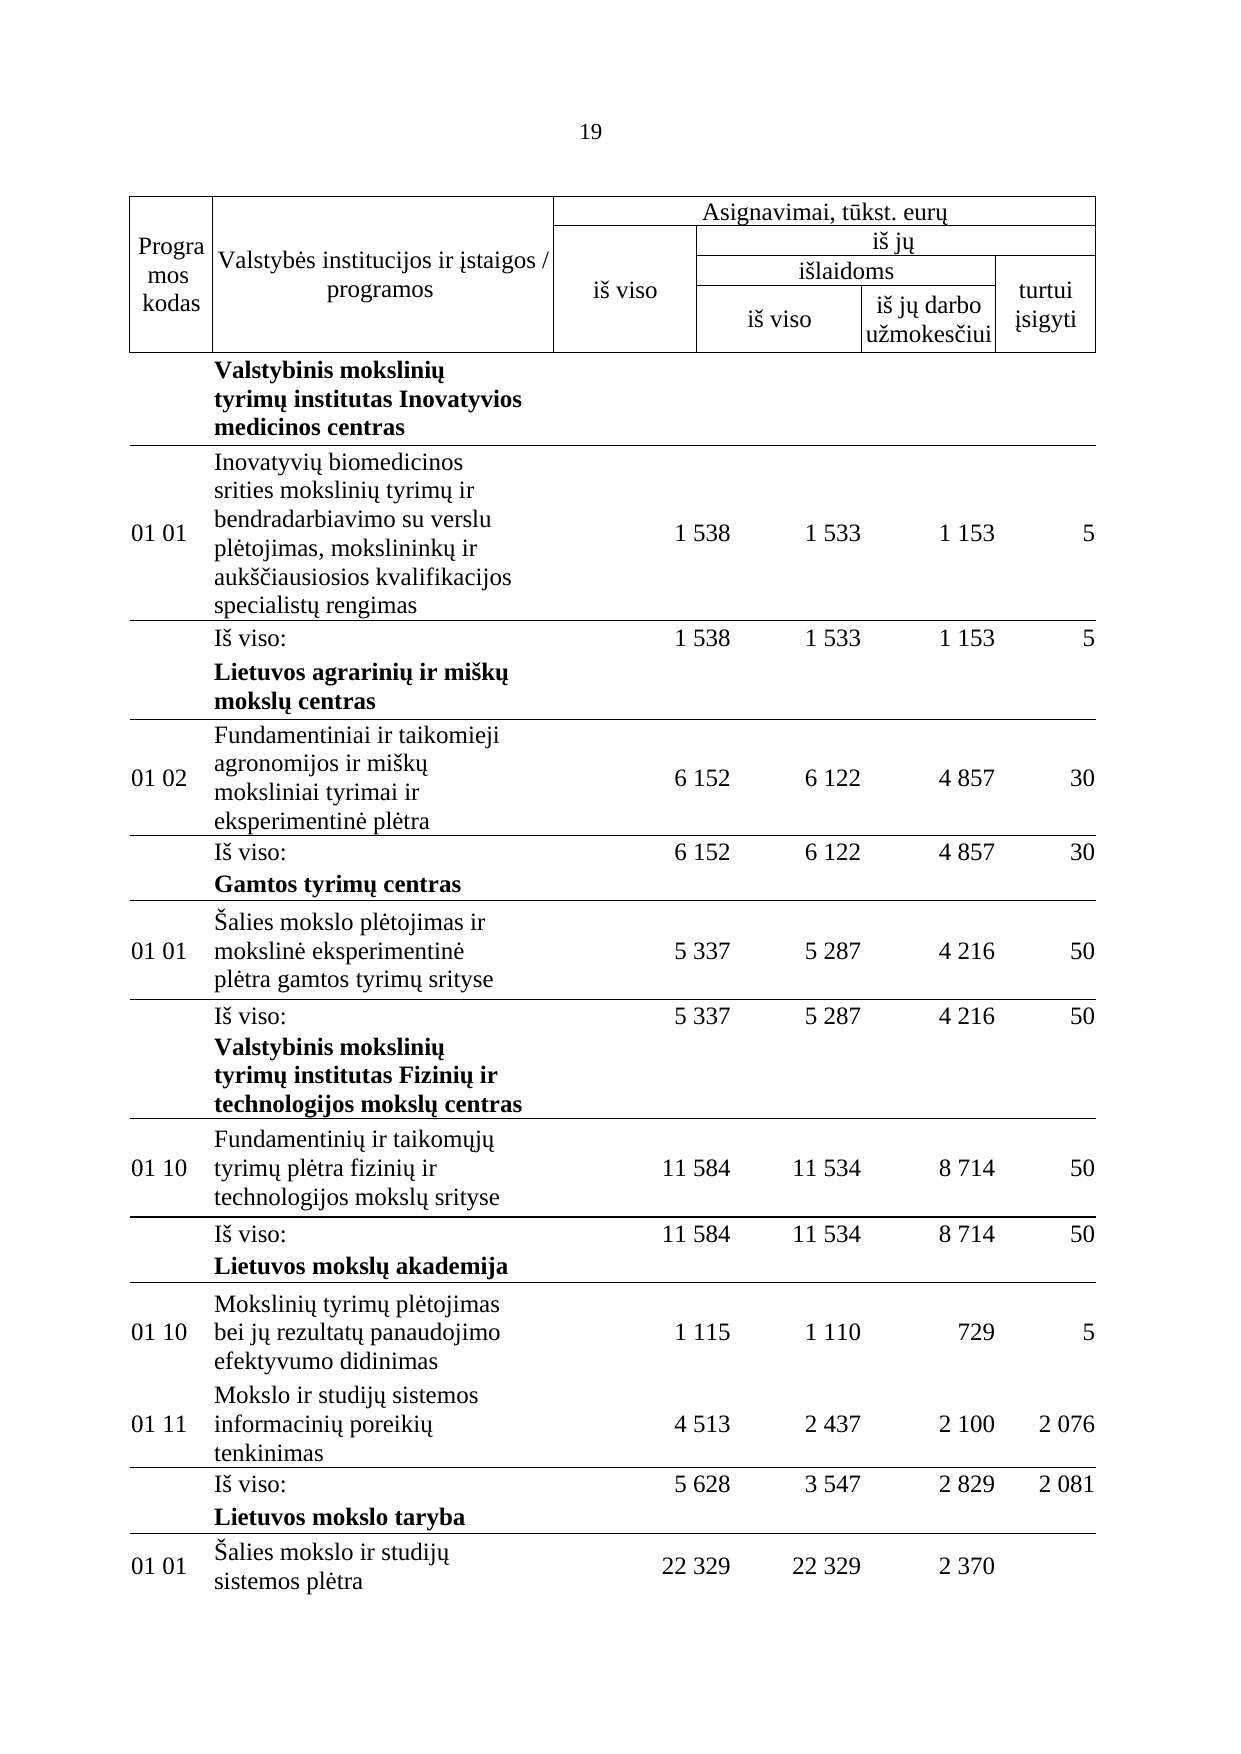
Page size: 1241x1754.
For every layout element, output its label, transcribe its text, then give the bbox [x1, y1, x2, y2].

table_cell [596, 1249, 731, 1282]
table_cell [596, 1500, 731, 1532]
table_cell [119, 1032, 129, 1118]
table_cell turtui įsigyti [996, 256, 1095, 352]
table_cell [1096, 1381, 1109, 1467]
table_header Asignavimai, tūkst. eurų [554, 197, 1095, 225]
table_cell Mokslinių tyrimų plėtojimas bei jų rezultatų panaudojimo efektyvumo didinimas [213, 1283, 524, 1381]
table_cell [119, 900, 129, 999]
table_cell [596, 353, 731, 444]
table_cell [996, 353, 1096, 444]
table_cell [119, 999, 129, 1032]
table_cell [524, 836, 596, 868]
table_cell [862, 868, 996, 900]
table_cell [119, 1118, 129, 1216]
table_cell [1096, 835, 1109, 868]
table_cell iš jų darbo užmokesčiui [862, 286, 995, 352]
table_cell 01 11 [130, 1381, 213, 1467]
table_cell [731, 868, 862, 900]
table_cell 8 714 [862, 1218, 996, 1249]
table_cell [996, 1534, 1096, 1598]
table_cell [862, 1500, 996, 1532]
table_cell 6 122 [731, 836, 862, 868]
table_cell [1096, 1467, 1109, 1499]
table_cell 1 533 [731, 621, 862, 653]
table_cell [731, 353, 862, 444]
table_cell Fundamentinių ir taikomųjų tyrimų plėtra fizinių ir technologijos mokslų srityse [213, 1119, 524, 1216]
table_cell [119, 225, 129, 255]
table_cell [996, 1032, 1096, 1118]
table_cell [524, 1500, 596, 1532]
table_cell [119, 1533, 129, 1598]
table_cell [596, 1032, 731, 1118]
table_cell 5 287 [731, 1000, 862, 1032]
table_cell 6 122 [731, 720, 862, 835]
table_cell [119, 653, 129, 719]
table_cell 2 370 [862, 1534, 996, 1598]
table_cell [996, 1249, 1096, 1282]
table_cell 4 216 [862, 901, 996, 999]
table_cell [130, 1468, 213, 1499]
table_cell [130, 621, 213, 653]
table_cell [996, 653, 1096, 719]
table_cell Fundamentiniai ir taikomieji agronomijos ir miškų moksliniai tyrimai ir eksperimentinė plėtra [213, 720, 524, 835]
table_cell [524, 720, 596, 835]
table_cell 50 [996, 1218, 1096, 1249]
table_cell [1096, 285, 1109, 352]
table_cell Lietuvos mokslo taryba [213, 1500, 524, 1532]
table_cell 6 152 [596, 836, 731, 868]
table_cell 1 153 [862, 446, 996, 620]
table_cell 1 538 [596, 621, 731, 653]
table_cell [862, 353, 996, 444]
table_cell 50 [996, 901, 1096, 999]
table_cell Inovatyvių biomedicinos srities mokslinių tyrimų ir bendradarbiavimo su verslu plėtojimas, mokslininkų ir aukščiausiosios kvalifikacijos specialistų rengimas [213, 446, 524, 620]
table_cell [1096, 1118, 1109, 1216]
table_cell Iš viso: [213, 1468, 524, 1499]
table_cell [130, 1032, 213, 1118]
table_cell 5 287 [731, 901, 862, 999]
table_cell [1096, 1032, 1109, 1118]
table_cell [130, 868, 213, 900]
table_cell [119, 1249, 129, 1282]
table_cell [119, 1282, 129, 1381]
table_cell [119, 1467, 129, 1499]
table_cell [119, 1500, 129, 1532]
table_cell 30 [996, 720, 1096, 835]
table_cell [1096, 999, 1109, 1032]
table_cell [1096, 868, 1109, 900]
table_cell [130, 1249, 213, 1282]
table_cell 01 10 [130, 1283, 213, 1381]
table_cell [862, 1032, 996, 1118]
table_cell 729 [862, 1283, 996, 1381]
table_cell [1096, 620, 1109, 653]
table_cell [1096, 352, 1109, 444]
table_cell 3 547 [731, 1468, 862, 1499]
table_cell [119, 835, 129, 868]
table_cell 01 01 [130, 901, 213, 999]
table_cell [524, 1000, 596, 1032]
table_cell [731, 1032, 862, 1118]
table_cell 4 513 [596, 1381, 731, 1467]
table_cell 01 01 [130, 1534, 213, 1598]
table_cell [1096, 445, 1109, 620]
table_cell [119, 620, 129, 653]
table_cell [1096, 225, 1109, 255]
table_cell [1096, 1533, 1109, 1598]
table_cell [1096, 1216, 1109, 1249]
table_cell 4 857 [862, 720, 996, 835]
table_cell 1 153 [862, 621, 996, 653]
table_cell [1096, 1500, 1109, 1532]
table_cell 2 081 [996, 1468, 1096, 1499]
table_cell [731, 1249, 862, 1282]
table_header Valstybės institucijos ir įstaigos / programos [213, 197, 553, 352]
table_cell [862, 1249, 996, 1282]
table_cell [1096, 1249, 1109, 1282]
table_cell 11 534 [731, 1218, 862, 1249]
table_cell [524, 1218, 596, 1249]
table_cell 11 534 [731, 1119, 862, 1216]
table_cell Iš viso: [213, 1218, 524, 1249]
table_cell [524, 1468, 596, 1499]
table_cell [524, 1249, 596, 1282]
table_cell [119, 255, 129, 285]
table_cell išlaidoms [697, 256, 995, 285]
table_cell Lietuvos agrarinių ir miškų mokslų centras [213, 653, 524, 719]
table_cell 1 110 [731, 1283, 862, 1381]
table_cell Mokslo ir studijų sistemos informacinių poreikių tenkinimas [213, 1381, 524, 1467]
table_cell iš jų [697, 226, 1095, 255]
table_cell 2 100 [862, 1381, 996, 1467]
table_cell 6 152 [596, 720, 731, 835]
table_cell 01 01 [130, 446, 213, 620]
table_cell [524, 1119, 596, 1216]
table_cell [524, 621, 596, 653]
table_cell [119, 1381, 129, 1467]
table_cell [1096, 900, 1109, 999]
table_cell 1 115 [596, 1283, 731, 1381]
table_cell [1096, 719, 1109, 835]
table_cell Šalies mokslo ir studijų sistemos plėtra [213, 1534, 524, 1598]
table_cell 4 857 [862, 836, 996, 868]
table_cell 5 [996, 1283, 1096, 1381]
table_cell 22 329 [731, 1534, 862, 1598]
table_cell 5 337 [596, 1000, 731, 1032]
table_cell 5 [996, 621, 1096, 653]
table_cell [524, 868, 596, 900]
table_cell 8 714 [862, 1119, 996, 1216]
table_header Progra mos kodas [130, 197, 212, 352]
table_cell [524, 446, 596, 620]
table_cell [119, 352, 129, 444]
table_cell [524, 353, 596, 444]
table_cell [1096, 1282, 1109, 1381]
table_cell Iš viso: [213, 621, 524, 653]
table_cell 11 584 [596, 1218, 731, 1249]
table_cell [731, 653, 862, 719]
table_cell iš viso [697, 286, 861, 352]
table_cell [119, 285, 129, 352]
table_cell [596, 653, 731, 719]
table_cell [119, 868, 129, 900]
table_cell 11 584 [596, 1119, 731, 1216]
table_cell 1 538 [596, 446, 731, 620]
table_cell 1 533 [731, 446, 862, 620]
table_cell [996, 1500, 1096, 1532]
table_cell Valstybinis mokslinių tyrimų institutas Fizinių ir technologijos mokslų centras [213, 1032, 524, 1118]
table_cell [731, 1500, 862, 1532]
table_cell Valstybinis mokslinių tyrimų institutas Inovatyvios medicinos centras [213, 353, 524, 444]
table_cell 50 [996, 1119, 1096, 1216]
table_cell [119, 445, 129, 620]
table_cell [524, 653, 596, 719]
table_cell 2 076 [996, 1381, 1096, 1467]
table_cell 50 [996, 1000, 1096, 1032]
table_cell 30 [996, 836, 1096, 868]
table_cell iš viso [554, 226, 696, 352]
table_cell [119, 719, 129, 835]
table_cell 5 628 [596, 1468, 731, 1499]
table_cell 2 829 [862, 1468, 996, 1499]
table_cell Šalies mokslo plėtojimas ir mokslinė eksperimentinė plėtra gamtos tyrimų srityse [213, 901, 524, 999]
table_cell [862, 653, 996, 719]
table_cell 4 216 [862, 1000, 996, 1032]
table_cell Iš viso: [213, 1000, 524, 1032]
table_cell 5 [996, 446, 1096, 620]
table_cell 01 02 [130, 720, 213, 835]
table_cell [130, 653, 213, 719]
table_cell [119, 1216, 129, 1249]
table_cell [996, 868, 1096, 900]
table_cell 5 337 [596, 901, 731, 999]
table_cell [130, 353, 213, 444]
table_cell [130, 1000, 213, 1032]
table_header [1096, 196, 1109, 225]
table_cell 01 10 [130, 1119, 213, 1216]
table_cell [596, 868, 731, 900]
table_cell [524, 1381, 596, 1467]
table_cell [130, 1500, 213, 1532]
table_cell [524, 1032, 596, 1118]
table_cell [1096, 255, 1109, 285]
table_cell Gamtos tyrimų centras [213, 868, 524, 900]
table_cell [1096, 653, 1109, 719]
table_cell 2 437 [731, 1381, 862, 1467]
table_cell [130, 836, 213, 868]
table_cell [524, 901, 596, 999]
table_header [119, 196, 129, 225]
table_cell Lietuvos mokslų akademija [213, 1249, 524, 1282]
table_cell [524, 1283, 596, 1381]
table_cell [130, 1218, 213, 1249]
table_cell Iš viso: [213, 836, 524, 868]
table_cell [524, 1534, 596, 1598]
table_cell 22 329 [596, 1534, 731, 1598]
